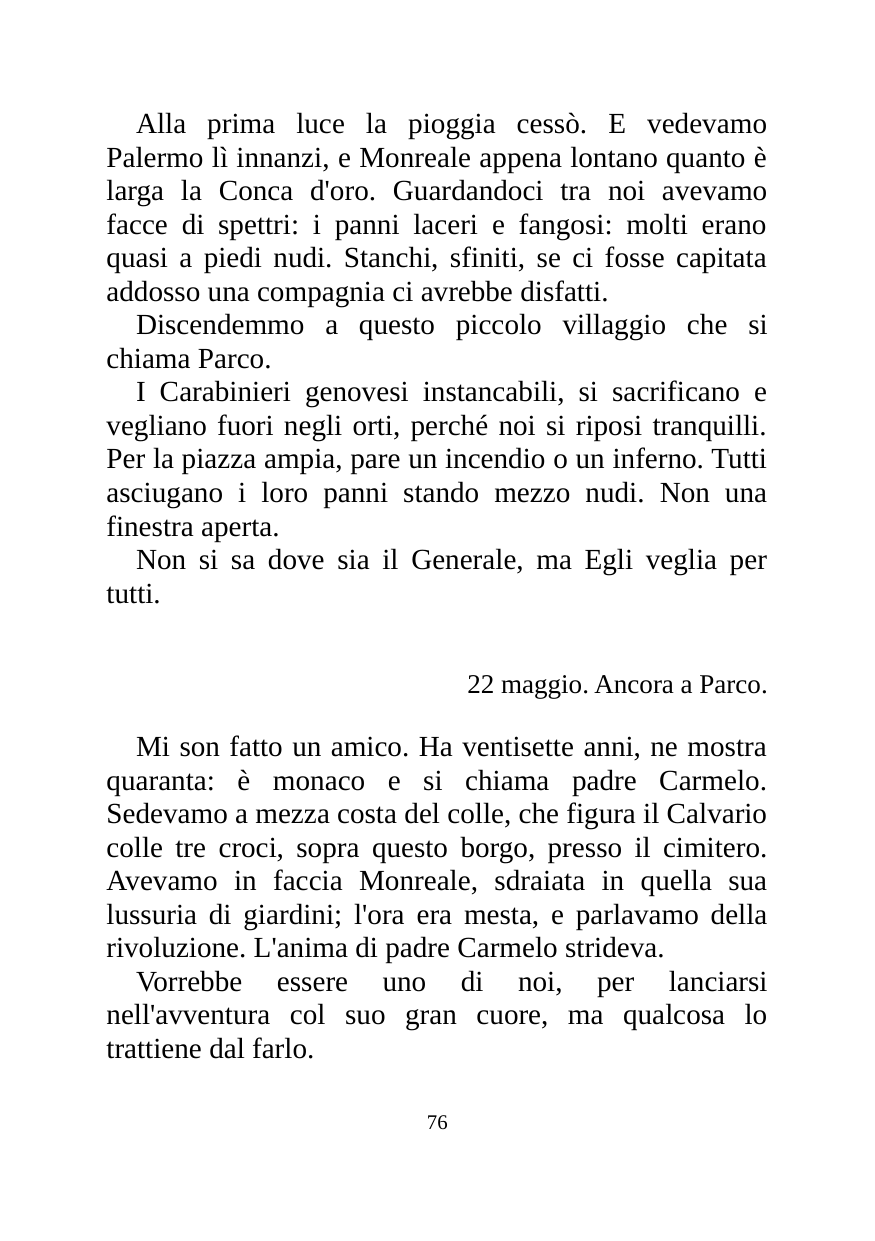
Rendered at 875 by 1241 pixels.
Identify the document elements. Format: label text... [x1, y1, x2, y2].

text Non si sa dove sia il Generale, ma Egli veglia per tutti. [106, 542, 768, 609]
text I Carabinieri genovesi instancabili, si sacrificano e vegliano fuori negli orti, perché noi si riposi tranquilli. Per la piazza ampia, pare un incendio o un inferno. Tutti asciugano i loro panni stando mezzo nudi. Non una finestra aperta. [106, 374, 768, 542]
text 22 maggio. Ancora a Parco. [106, 668, 768, 699]
text Mi son fatto un amico. Ha ventisette anni, ne mostra quaranta: è monaco e si chiama padre Carmelo. Sedevamo a mezza costa del colle, che figura il Calvario colle tre croci, sopra questo borgo, presso il cimitero. Avevamo in faccia Monreale, sdraiata in quella sua lussuria di giardini; l'ora era mesta, e parlavamo della rivoluzione. L'anima di padre Carmelo strideva. [106, 729, 768, 964]
text Discendemmo a questo piccolo villaggio che si chiama Parco. [106, 307, 768, 374]
text Alla prima luce la pioggia cessò. E vedevamo Palermo lì innanzi, e Monreale appena lontano quanto è larga la Conca d'oro. Guardandoci tra noi avevamo facce di spettri: i panni laceri e fangosi: molti erano quasi a piedi nudi. Stanchi, sfiniti, se ci fosse capitata addosso una compagnia ci avrebbe disfatti. [106, 106, 768, 307]
text Vorrebbe essere uno di noi, per lanciarsi nell'avventura col suo gran cuore, ma qualcosa lo trattiene dal farlo. [106, 964, 768, 1064]
